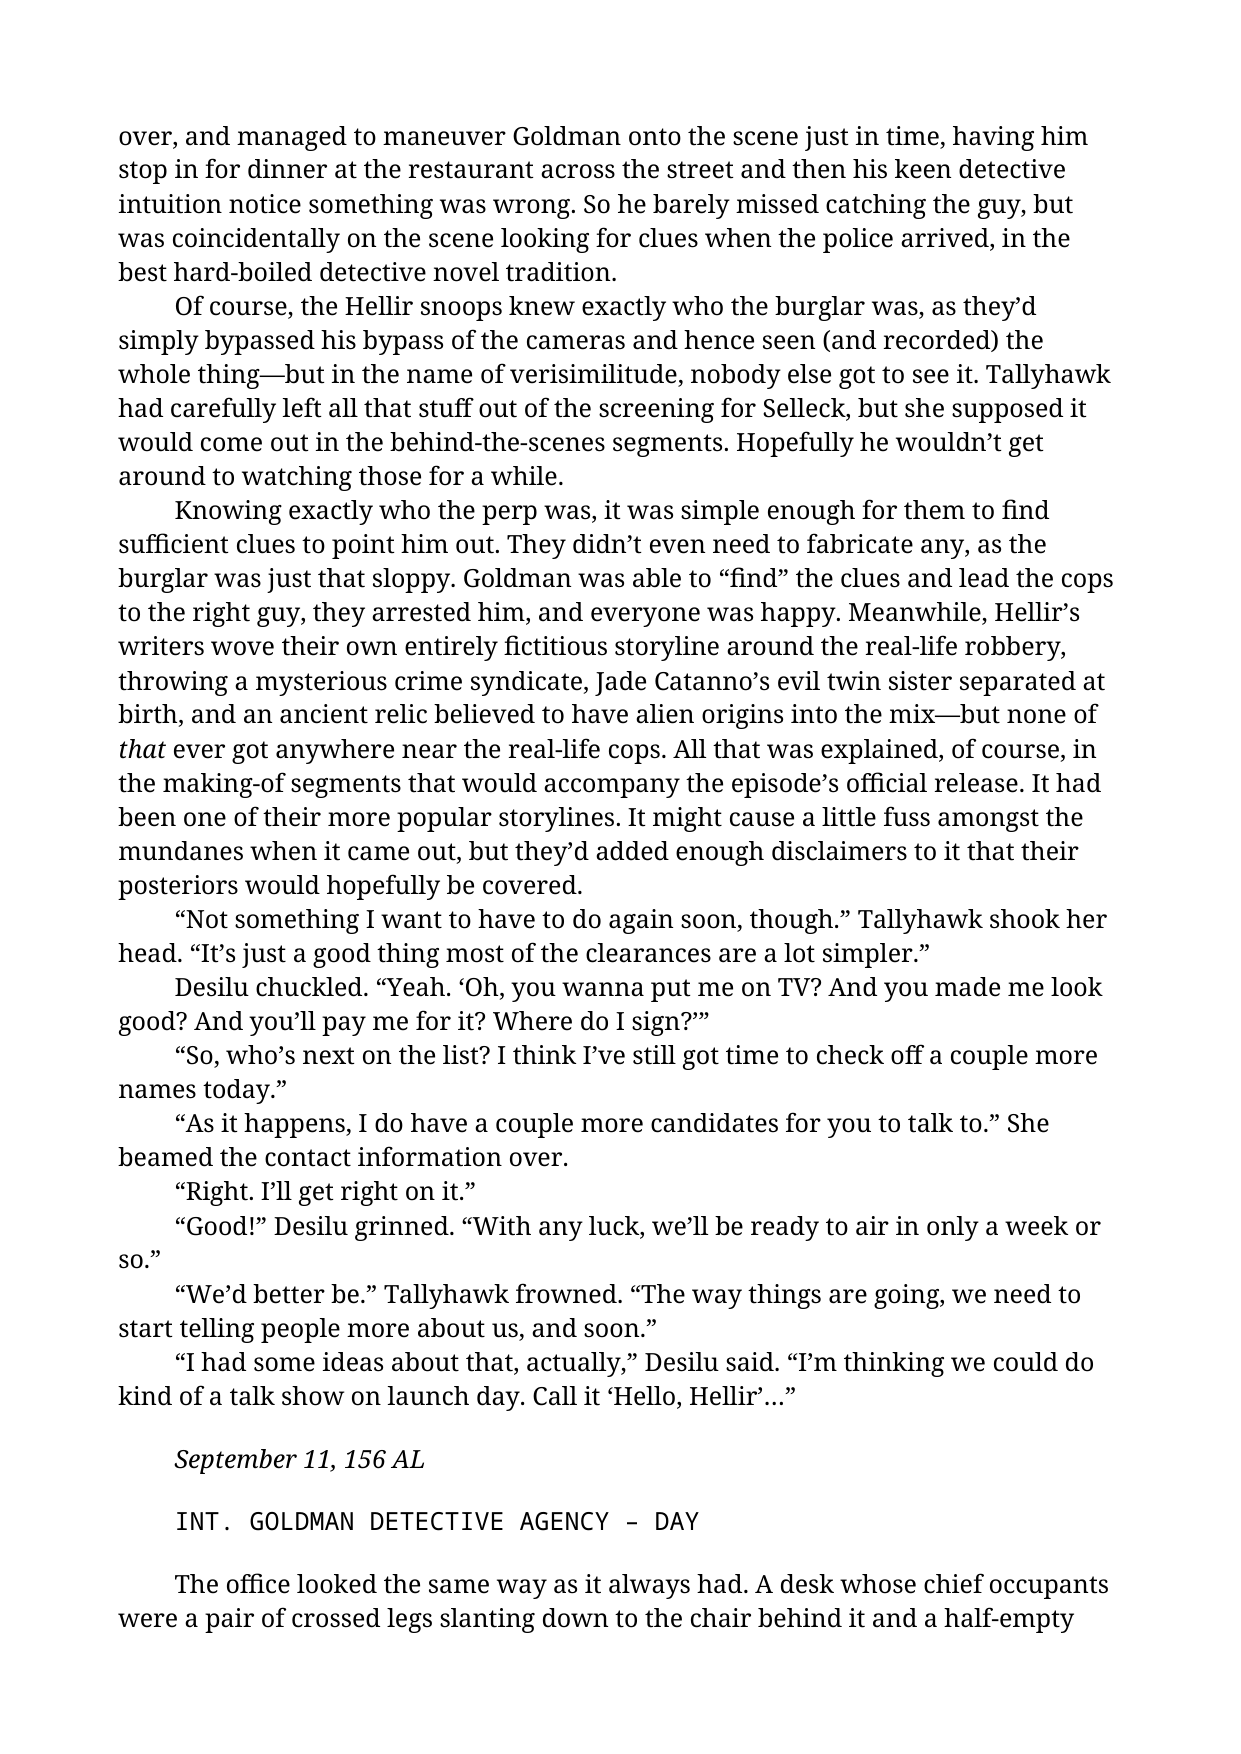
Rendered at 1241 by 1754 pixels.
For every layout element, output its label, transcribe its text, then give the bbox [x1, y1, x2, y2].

text over, and managed to maneuver Goldman onto the scene just in time, having him stop in for dinner at the restaurant across the street and then his keen detective intuition notice something was wrong. So he barely missed catching the guy, but was coincidentally on the scene looking for clues when the police arrived, in the best hard-boiled detective novel tradition. [118, 118, 1122, 288]
text “Right. I’ll get right on it.” [118, 1174, 1122, 1208]
text “We’d better be.” Tallyhawk frowned. “The way things are going, we need to start telling people more about us, and soon.” [118, 1276, 1122, 1344]
text INT. GOLDMAN DETECTIVE AGENCY – DAY [118, 1504, 1122, 1538]
text “I had some ideas about that, actually,” Desilu said. “I’m thinking we could do kind of a talk show on launch day. Call it ‘Hello, Hellir’…” [118, 1344, 1122, 1412]
text “So, who’s next on the list? I think I’ve still got time to check off a couple more names today.” [118, 1038, 1122, 1106]
text “As it happens, I do have a couple more candidates for you to talk to.” She beamed the contact information over. [118, 1106, 1122, 1174]
text Knowing exactly who the perp was, it was simple enough for them to find sufficient clues to point him out. They didn’t even need to fabricate any, as the burglar was just that sloppy. Goldman was able to “find” the clues and lead the cops to the right guy, they arrested him, and everyone was happy. Meanwhile, Hellir’s writers wove their own entirely fictitious storyline around the real-life robbery, throwing a mysterious crime syndicate, Jade Catanno’s evil twin sister separated at birth, and an ancient relic believed to have alien origins into the mix—but none of that ever got anywhere near the real-life cops. All that was explained, of course, in the making-of segments that would accompany the episode’s official release. It had been one of their more popular storylines. It might cause a little fuss amongst the mundanes when it came out, but they’d added enough disclaimers to it that their posteriors would hopefully be covered. [118, 493, 1122, 902]
text September 11, 156 AL [118, 1441, 1122, 1475]
text The office looked the same way as it always had. A desk whose chief occupants were a pair of crossed legs slanting down to the chair behind it and a half-empty [118, 1567, 1122, 1635]
text Desilu chuckled. “Yeah. ‘Oh, you wanna put me on TV? And you made me look good? And you’ll pay me for it? Where do I sign?’” [118, 970, 1122, 1038]
text “Not something I want to have to do again soon, though.” Tallyhawk shook her head. “It’s just a good thing most of the clearances are a lot simpler.” [118, 902, 1122, 970]
text Of course, the Hellir snoops knew exactly who the burglar was, as they’d simply bypassed his bypass of the cameras and hence seen (and recorded) the whole thing—but in the name of verisimilitude, nobody else got to see it. Tallyhawk had carefully left all that stuff out of the screening for Selleck, but she supposed it would come out in the behind-the-scenes segments. Hopefully he wouldn’t get around to watching those for a while. [118, 288, 1122, 493]
text “Good!” Desilu grinned. “With any luck, we’ll be ready to air in only a week or so.” [118, 1208, 1122, 1276]
